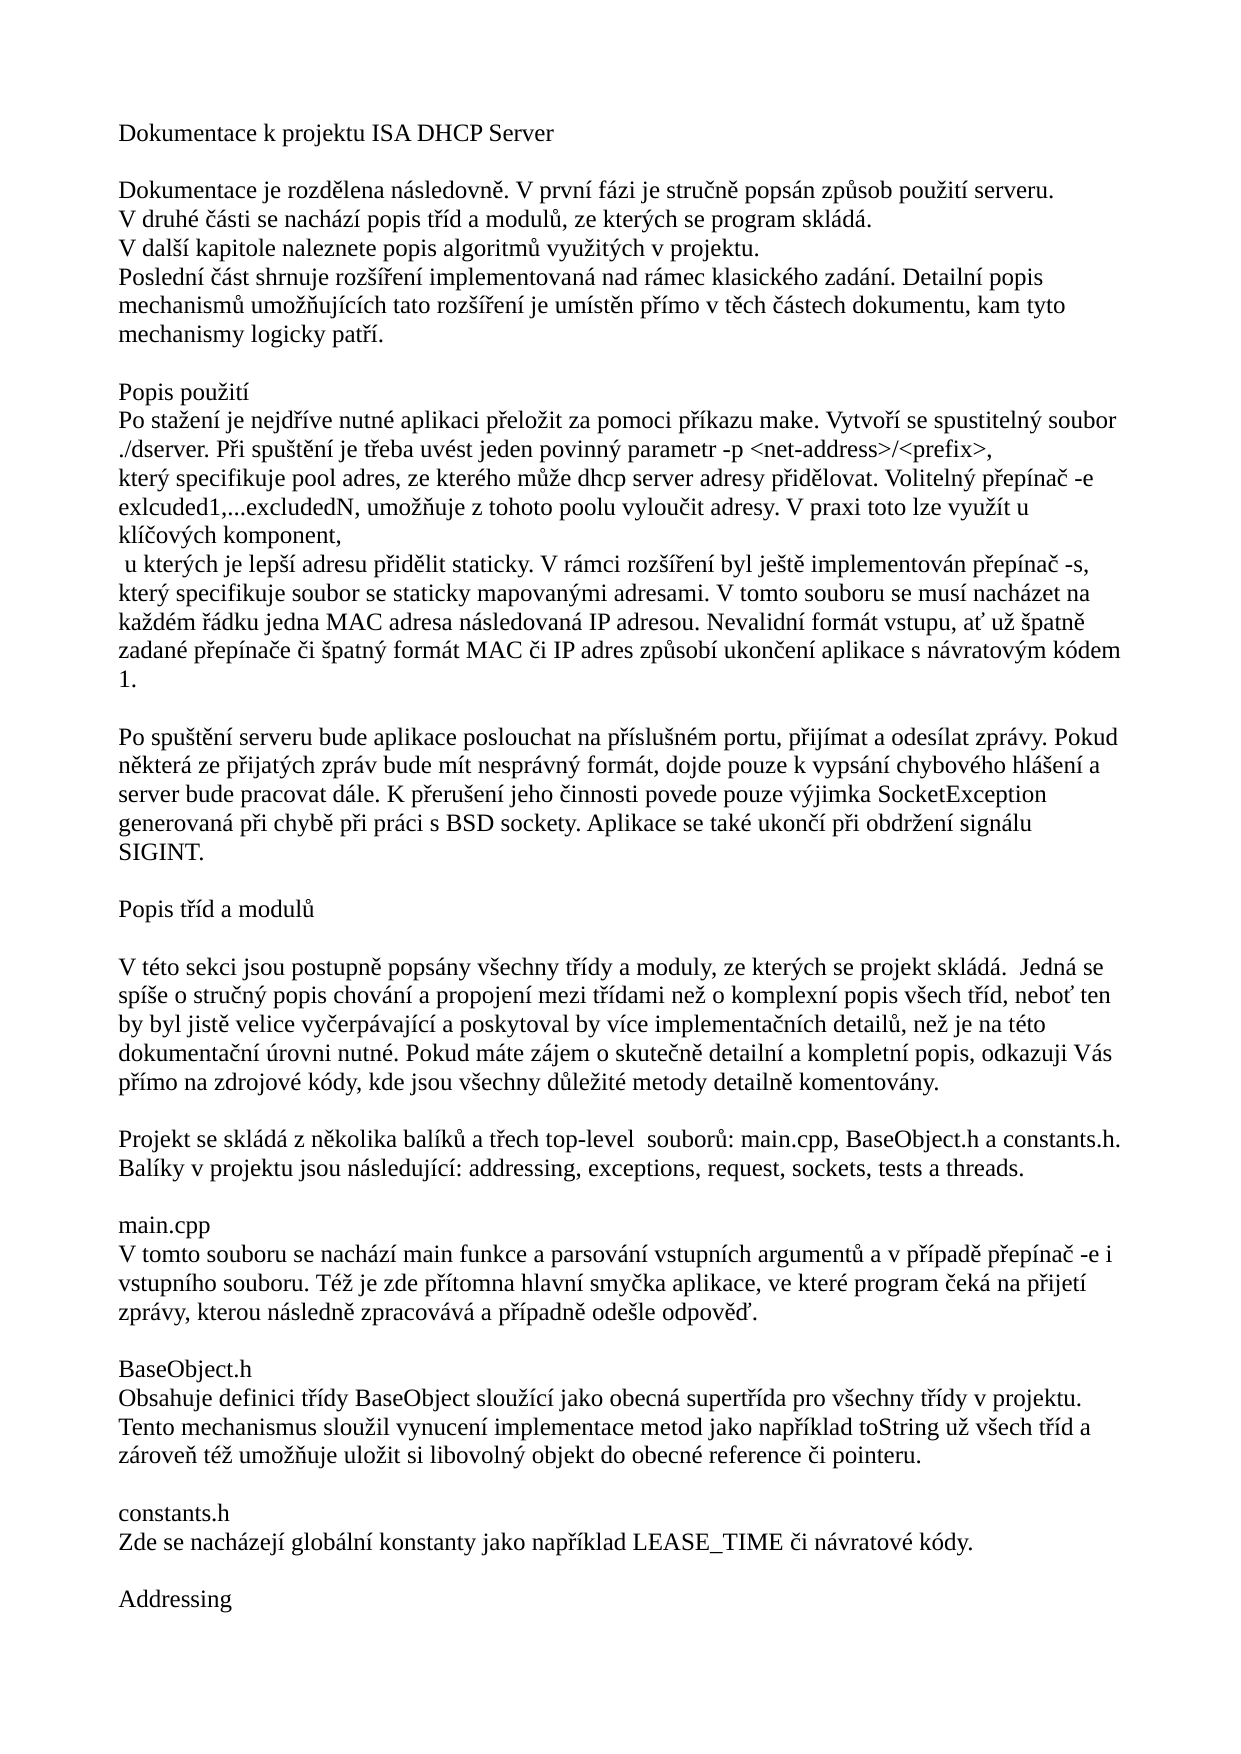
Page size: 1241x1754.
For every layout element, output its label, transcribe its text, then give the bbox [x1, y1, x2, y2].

text V této sekci jsou postupně popsány všechny třídy a moduly, ze kterých se projekt skládá. Jedná se spíše o stručný popis chování a propojení mezi třídami než o komplexní popis všech tříd, neboť ten by byl jistě velice vyčerpávající a poskytoval by více implementačních detailů, než je na této dokumentační úrovni nutné. Pokud máte zájem o skutečně detailní a kompletní popis, odkazuji Vás přímo na zdrojové kódy, kde jsou všechny důležité metody detailně komentovány. [118, 952, 1122, 1096]
text Poslední část shrnuje rozšíření implementovaná nad rámec klasického zadání. Detailní popis mechanismů umožňujících tato rozšíření je umístěn přímo v těch částech dokumentu, kam tyto mechanismy logicky patří. [118, 262, 1122, 348]
text Zde se nacházejí globální konstanty jako například LEASE_TIME či návratové kódy. [118, 1527, 1122, 1556]
text který specifikuje pool adres, ze kterého může dhcp server adresy přidělovat. Volitelný přepínač -e exlcuded1,...excludedN, umožňuje z tohoto poolu vyloučit adresy. V praxi toto lze využít u klíčových komponent, [118, 463, 1122, 549]
text Projekt se skládá z několika balíků a třech top-level souborů: main.cpp, BaseObject.h a constants.h. [118, 1124, 1122, 1153]
text Popis použití [118, 377, 1122, 406]
text Popis tříd a modulů [118, 894, 1122, 923]
text Balíky v projektu jsou následující: addressing, exceptions, request, sockets, tests a threads. [118, 1153, 1122, 1182]
text V tomto souboru se nachází main funkce a parsování vstupních argumentů a v případě přepínač -e i vstupního souboru. Též je zde přítomna hlavní smyčka aplikace, ve které program čeká na přijetí zprávy, kterou následně zpracovává a případně odešle odpověď. [118, 1239, 1122, 1326]
text Addressing [118, 1584, 1122, 1613]
text u kterých je lepší adresu přidělit staticky. V rámci rozšíření byl ještě implementován přepínač -s, který specifikuje soubor se staticky mapovanými adresami. V tomto souboru se musí nacházet na každém řádku jedna MAC adresa následovaná IP adresou. Nevalidní formát vstupu, ať už špatně zadané přepínače či špatný formát MAC či IP adres způsobí ukončení aplikace s návratovým kódem 1. [118, 549, 1122, 693]
text main.cpp [118, 1211, 1122, 1239]
text constants.h [118, 1498, 1122, 1527]
text V další kapitole naleznete popis algoritmů využitých v projektu. [118, 233, 1122, 262]
text Obsahuje definici třídy BaseObject sloužící jako obecná supertřída pro všechny třídy v projektu. Tento mechanismus sloužil vynucení implementace metod jako například toString už všech tříd a zároveň též umožňuje uložit si libovolný objekt do obecné reference či pointeru. [118, 1383, 1122, 1469]
text BaseObject.h [118, 1354, 1122, 1383]
text Po stažení je nejdříve nutné aplikaci přeložit za pomoci příkazu make. Vytvoří se spustitelný soubor ./dserver. Při spuštění je třeba uvést jeden povinný parametr -p <net-address>/<prefix>, [118, 406, 1122, 463]
text Dokumentace je rozdělena následovně. V první fázi je stručně popsán způsob použití serveru. [118, 176, 1122, 204]
text V druhé části se nachází popis tříd a modulů, ze kterých se program skládá. [118, 204, 1122, 233]
text Dokumentace k projektu ISA DHCP Server [118, 118, 1122, 147]
text Po spuštění serveru bude aplikace poslouchat na příslušném portu, přijímat a odesílat zprávy. Pokud některá ze přijatých zpráv bude mít nesprávný formát, dojde pouze k vypsání chybového hlášení a server bude pracovat dále. K přerušení jeho činnosti povede pouze výjimka SocketException generovaná při chybě při práci s BSD sockety. Aplikace se také ukončí při obdržení signálu SIGINT. [118, 722, 1122, 866]
